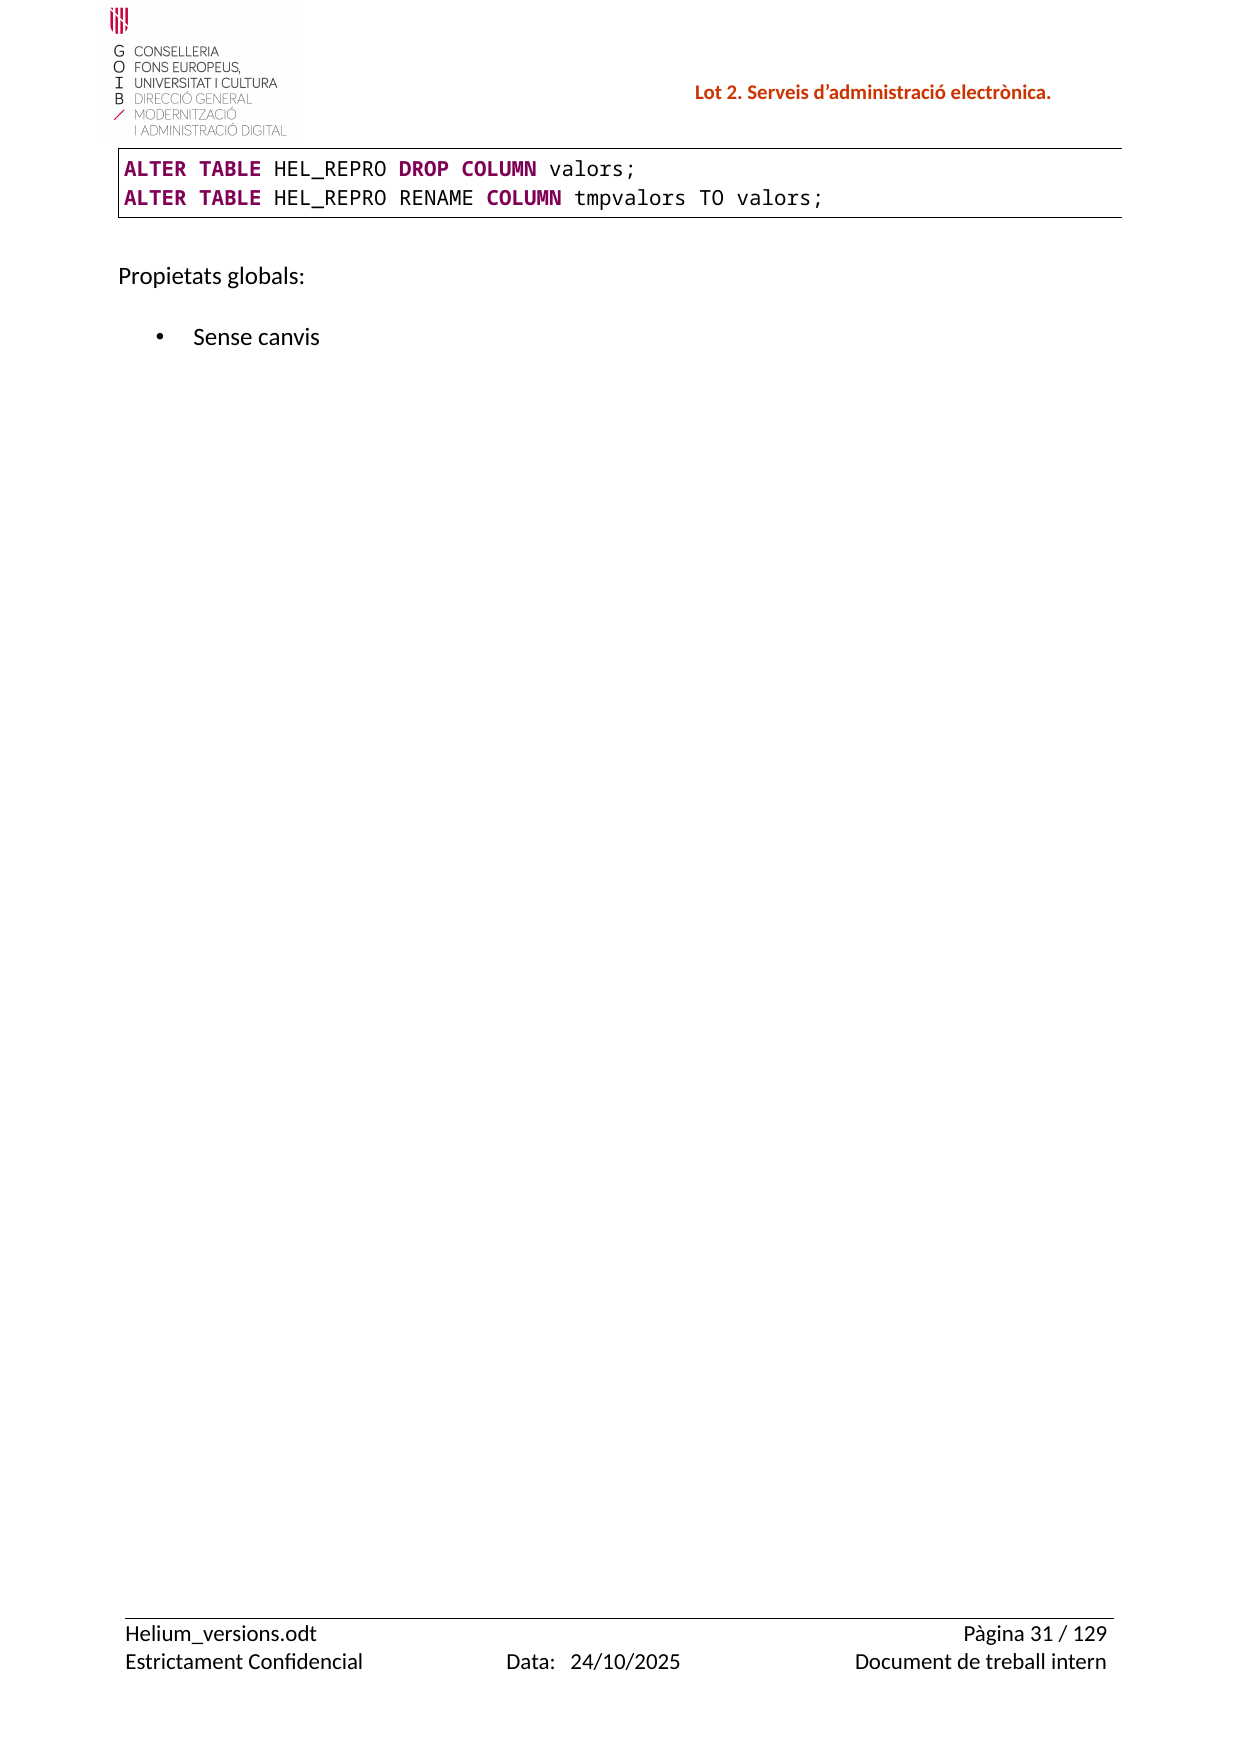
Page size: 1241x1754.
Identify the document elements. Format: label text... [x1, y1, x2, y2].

text Propietats globals: [118, 261, 1122, 291]
picture [100, 0, 297, 144]
table_header ALTER TABLE HEL_REPRO DROP COLUMN valors; ALTER TABLE HEL_REPRO RENAME COLUMN tmpvalors TO valors; [119, 149, 1122, 217]
list Sense canvis [156, 322, 1122, 352]
